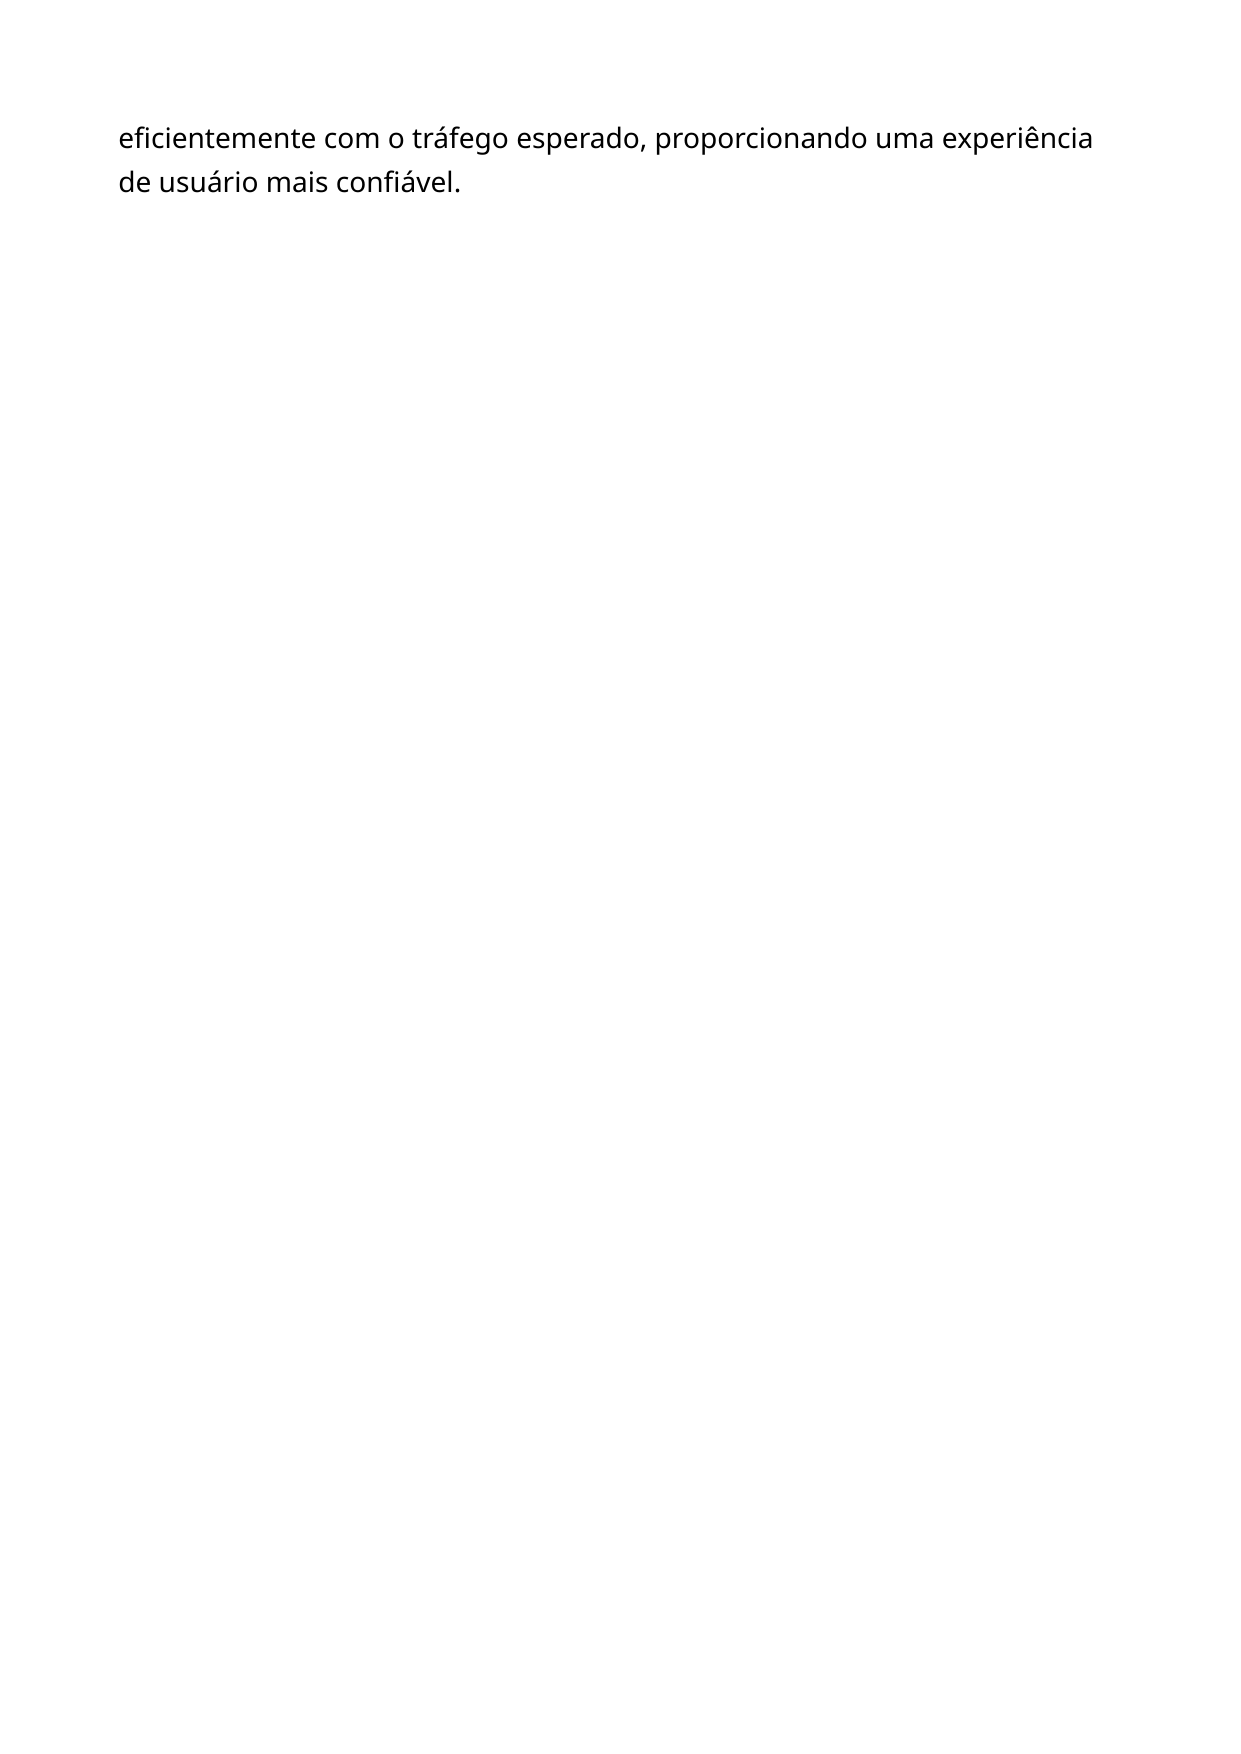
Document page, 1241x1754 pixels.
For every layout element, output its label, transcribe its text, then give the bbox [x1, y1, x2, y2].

text eficientemente com o tráfego esperado, proporcionando uma experiência de usuário mais confiável. [118, 118, 1122, 201]
